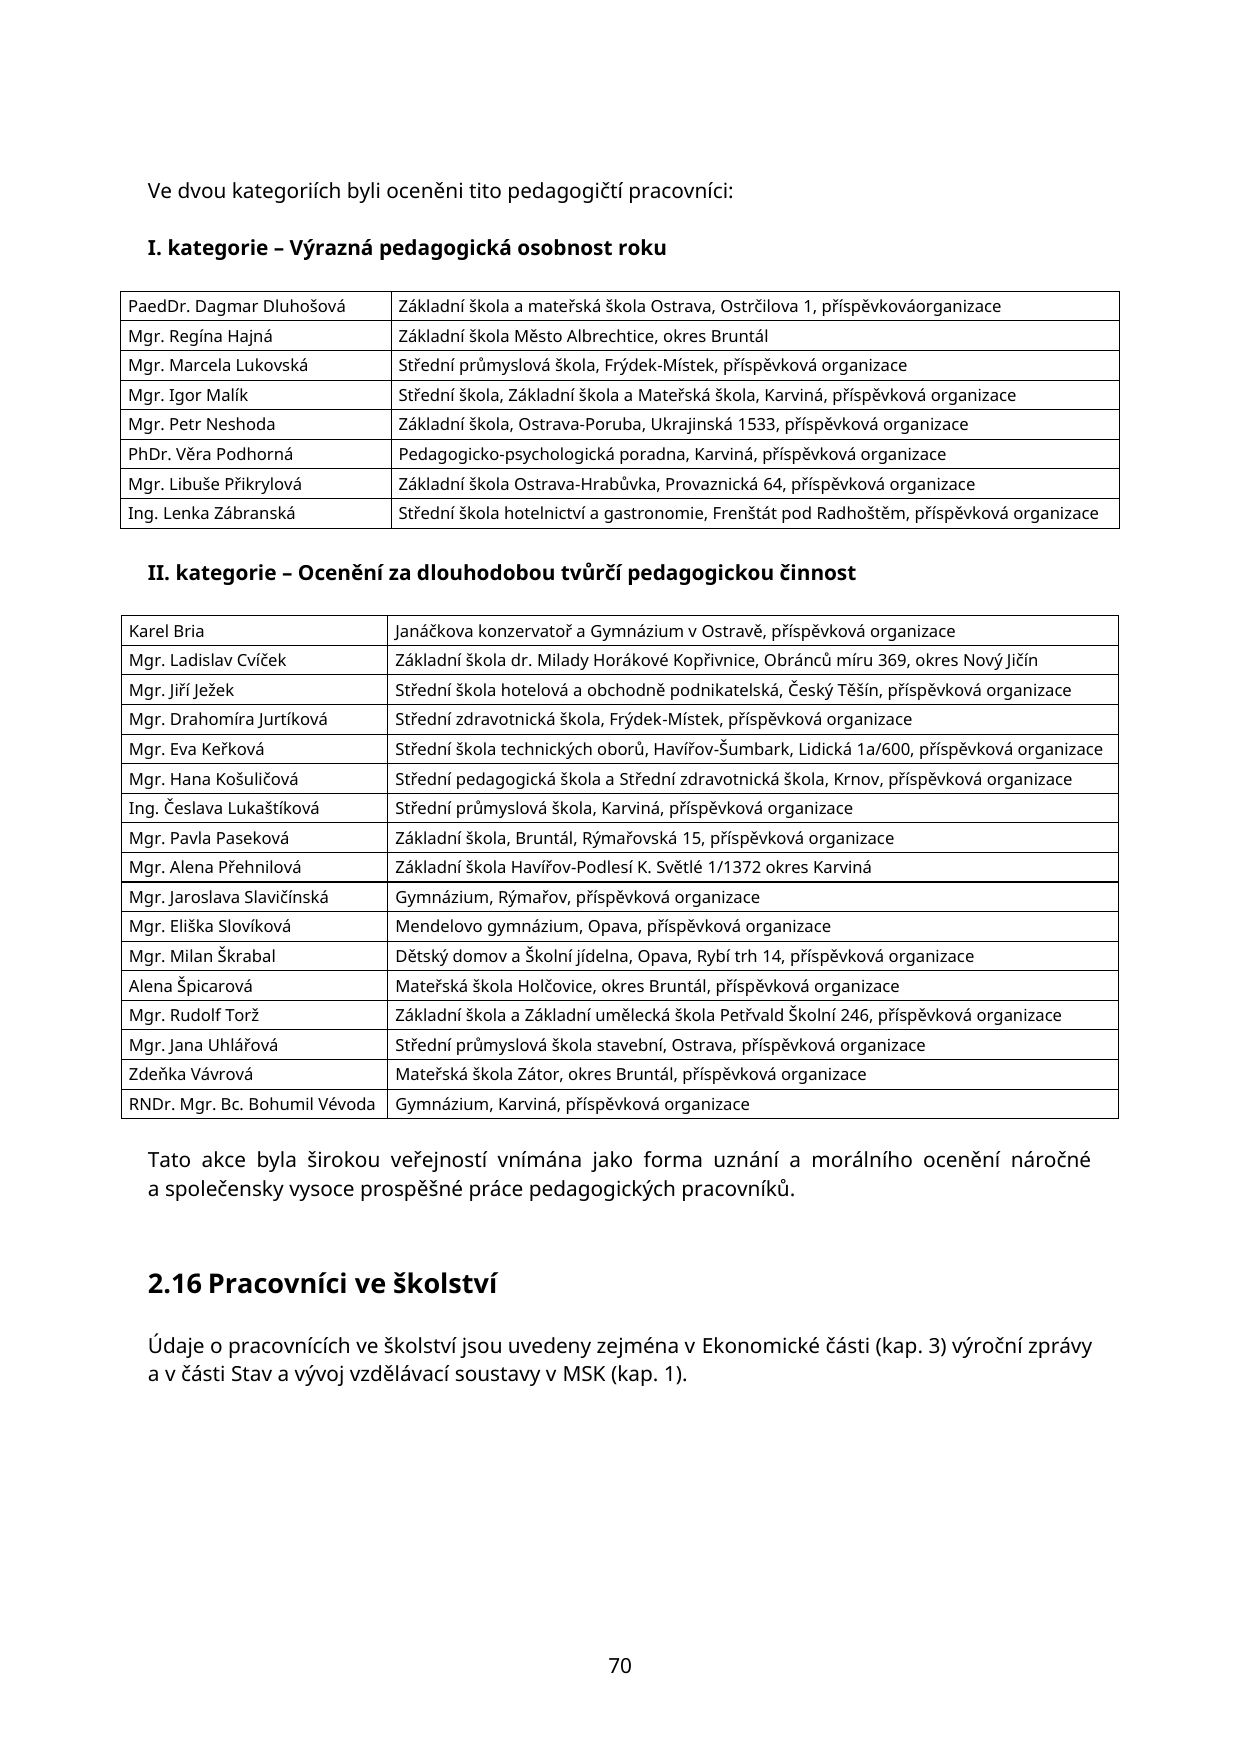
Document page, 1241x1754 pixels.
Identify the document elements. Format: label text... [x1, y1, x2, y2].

table_cell Mgr. Marcela Lukovská [121, 351, 391, 379]
table_cell Střední průmyslová škola, Karviná, příspěvková organizace [388, 794, 1118, 822]
table_header PaedDr. Dagmar Dluhošová [121, 292, 391, 320]
text Ve dvou kategoriích byli oceněni tito pedagogičtí pracovníci: [148, 177, 1092, 204]
table_cell Mgr. Eva Keřková [122, 735, 387, 763]
table_cell Střední zdravotnická škola, Frýdek‑Místek, příspěvková organizace [388, 705, 1118, 733]
table_cell Dětský domov a Školní jídelna, Opava, Rybí trh 14, příspěvková organizace [388, 942, 1118, 970]
table_cell RNDr. Mgr. Bc. Bohumil Vévoda [122, 1090, 387, 1118]
table_cell Ing. Česlava Lukaštíková [122, 794, 387, 822]
table_cell Základní škola Ostrava‑Hrabůvka, Provaznická 64, příspěvková organizace [392, 469, 1119, 498]
table_header Janáčkova konzervatoř a Gymnázium v Ostravě, příspěvková organizace [388, 616, 1118, 645]
table_cell Pedagogicko‑psychologická poradna, Karviná, příspěvková organizace [392, 440, 1119, 468]
table_cell Základní škola Město Albrechtice, okres Bruntál [392, 321, 1119, 350]
table_cell Střední pedagogická škola a Střední zdravotnická škola, Krnov, příspěvková organizace [388, 764, 1118, 793]
table_cell Gymnázium, Rýmařov, příspěvková organizace [388, 883, 1118, 911]
table_cell Mateřská škola Zátor, okres Bruntál, příspěvková organizace [388, 1060, 1118, 1088]
table_cell Základní škola a Základní umělecká škola Petřvald Školní 246, příspěvková organizace [388, 1001, 1118, 1029]
table_cell Mgr. Jana Uhlářová [122, 1030, 387, 1059]
table_cell Mgr. Libuše Přikrylová [121, 469, 391, 498]
table_cell Mgr. Eliška Slovíková [122, 912, 387, 941]
table_cell Mgr. Ladislav Cvíček [122, 646, 387, 674]
table_cell Mgr. Hana Košuličová [122, 764, 387, 793]
text I. kategorie – Výrazná pedagogická osobnost roku [148, 233, 1092, 262]
table_cell Mgr. Jiří Ježek [122, 675, 387, 704]
text II. kategorie – Ocenění za dlouhodobou tvůrčí pedagogickou činnost [148, 558, 1092, 586]
table_cell Střední škola technických oborů, Havířov‑Šumbark, Lidická 1a/600, příspěvková organizace [388, 735, 1118, 763]
table_cell Mgr. Rudolf Torž [122, 1001, 387, 1029]
table_cell Základní škola, Bruntál, Rýmařovská 15, příspěvková organizace [388, 823, 1118, 852]
table_cell Alena Špicarová [122, 971, 387, 1000]
table_cell Střední škola hotelnictví a gastronomie, Frenštát pod Radhoštěm, příspěvková organizace [392, 499, 1119, 527]
table_cell Gymnázium, Karviná, příspěvková organizace [388, 1090, 1118, 1118]
table_cell Mendelovo gymnázium, Opava, příspěvková organizace [388, 912, 1118, 941]
text Tato akce byla širokou veřejností vnímána jako forma uznání a morálního ocenění náročné a společensky vysoce prospěšné práce pedagogických pracovníků. [148, 1144, 1092, 1202]
table_cell Mateřská škola Holčovice, okres Bruntál, příspěvková organizace [388, 971, 1118, 1000]
table_cell Ing. Lenka Zábranská [121, 499, 391, 527]
text Údaje o pracovnících ve školství jsou uvedeny zejména v Ekonomické části (kap. 3) výroční zprávy a v části Stav a vývoj vzdělávací soustavy v MSK (kap. 1). [148, 1331, 1092, 1388]
table_header Karel Bria [122, 616, 387, 645]
table_cell Základní škola Havířov‑Podlesí K. Světlé 1/1372 okres Karviná [388, 853, 1118, 881]
table_cell Střední škola, Základní škola a Mateřská škola, Karviná, příspěvková organizace [392, 381, 1119, 409]
table_cell Mgr. Milan Škrabal [122, 942, 387, 970]
table_cell PhDr. Věra Podhorná [121, 440, 391, 468]
table_cell Mgr. Petr Neshoda [121, 410, 391, 439]
table_cell Střední průmyslová škola, Frýdek‑Místek, příspěvková organizace [392, 351, 1119, 379]
table_header Základní škola a mateřská škola Ostrava, Ostrčilova 1, příspěvkováorganizace [392, 292, 1119, 320]
table_cell Mgr. Drahomíra Jurtíková [122, 705, 387, 733]
table_cell Mgr. Igor Malík [121, 381, 391, 409]
table_cell Mgr. Jaroslava Slavičínská [122, 883, 387, 911]
table_cell Zdeňka Vávrová [122, 1060, 387, 1088]
subtitle Pracovníci ve školství [148, 1265, 1092, 1302]
table_cell Základní škola, Ostrava‑Poruba, Ukrajinská 1533, příspěvková organizace [392, 410, 1119, 439]
table_cell Mgr. Pavla Paseková [122, 823, 387, 852]
table_cell Mgr. Regína Hajná [121, 321, 391, 350]
table_cell Základní škola dr. Milady Horákové Kopřivnice, Obránců míru 369, okres Nový Jičín [388, 646, 1118, 674]
table_cell Střední průmyslová škola stavební, Ostrava, příspěvková organizace [388, 1030, 1118, 1059]
table_cell Střední škola hotelová a obchodně podnikatelská, Český Těšín, příspěvková organizace [388, 675, 1118, 704]
table_cell Mgr. Alena Přehnilová [122, 853, 387, 881]
